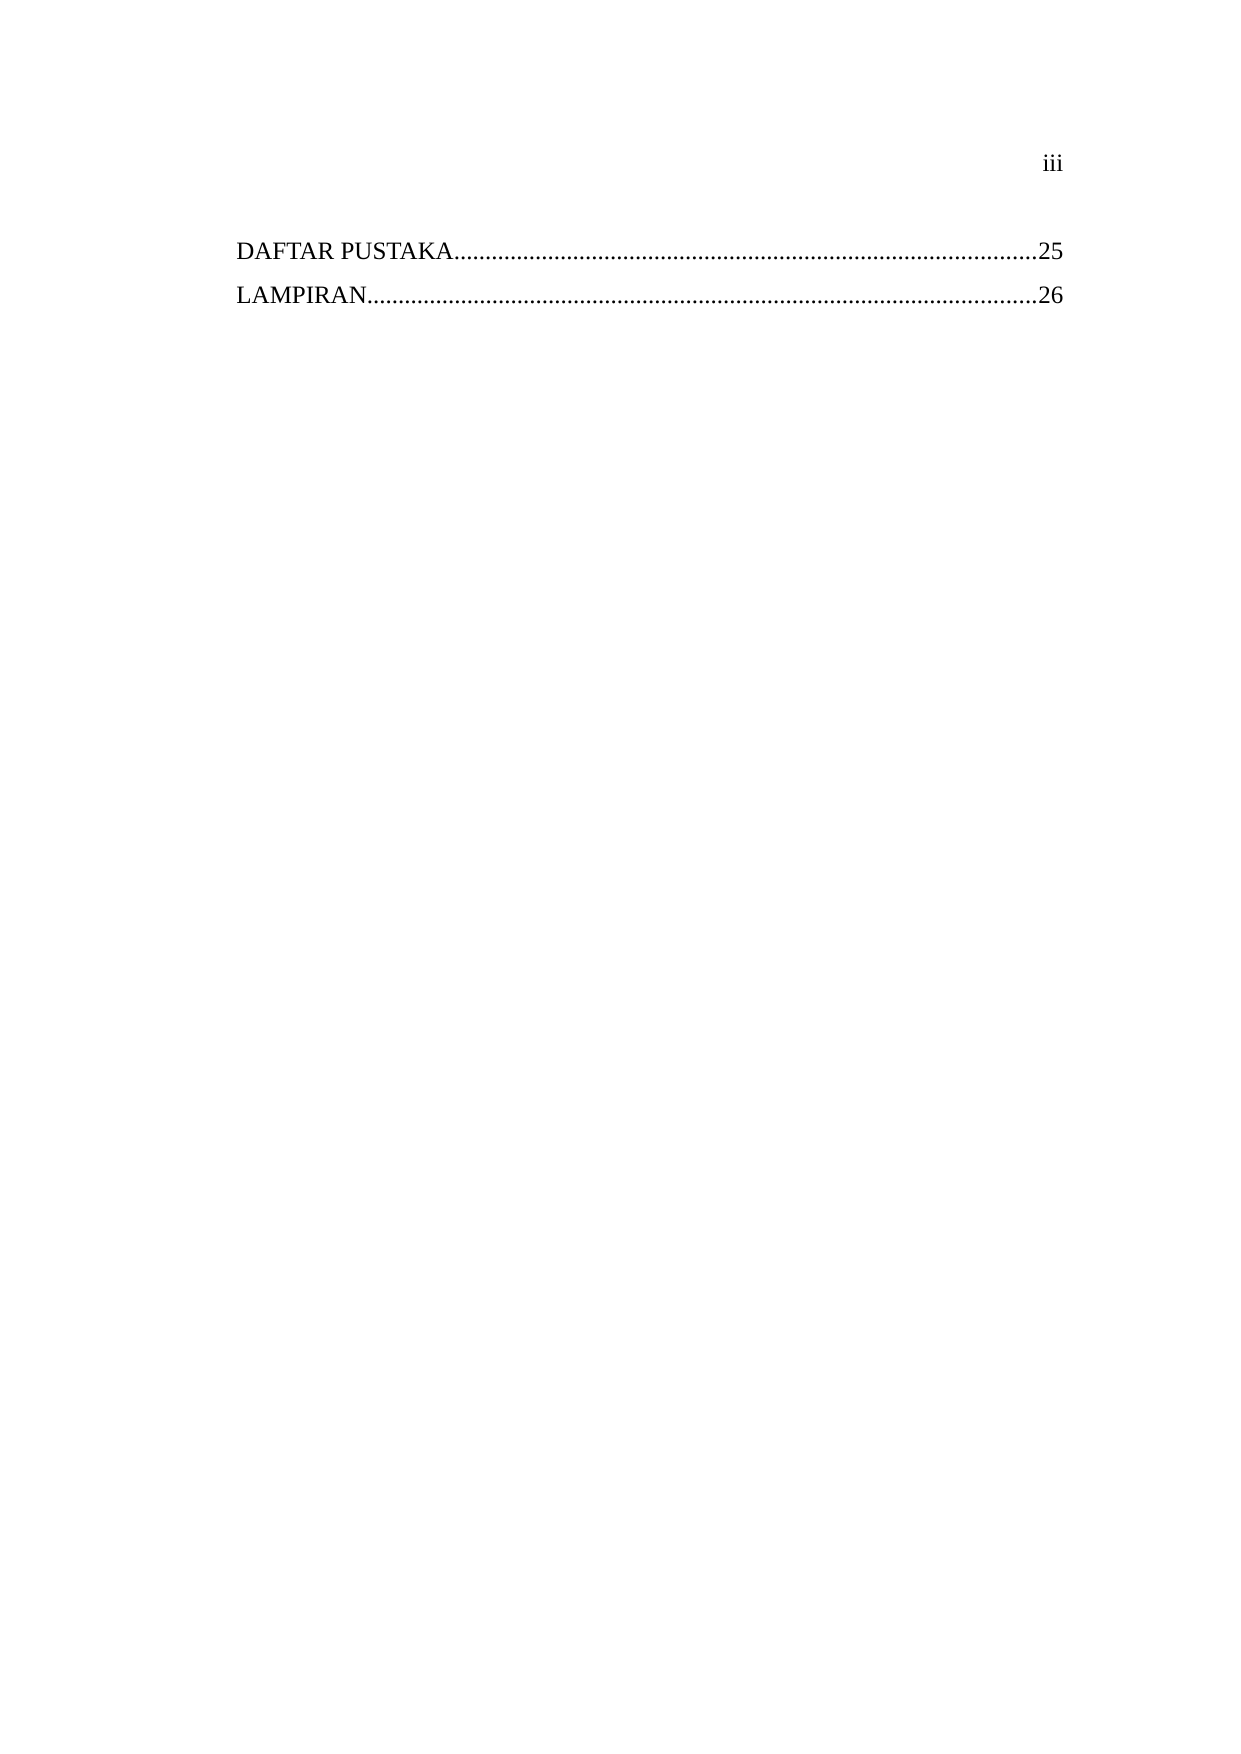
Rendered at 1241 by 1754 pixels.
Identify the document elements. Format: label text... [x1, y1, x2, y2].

text DAFTAR PUSTAKA 25 [236, 236, 1063, 265]
text LAMPIRAN 26 [236, 280, 1063, 308]
